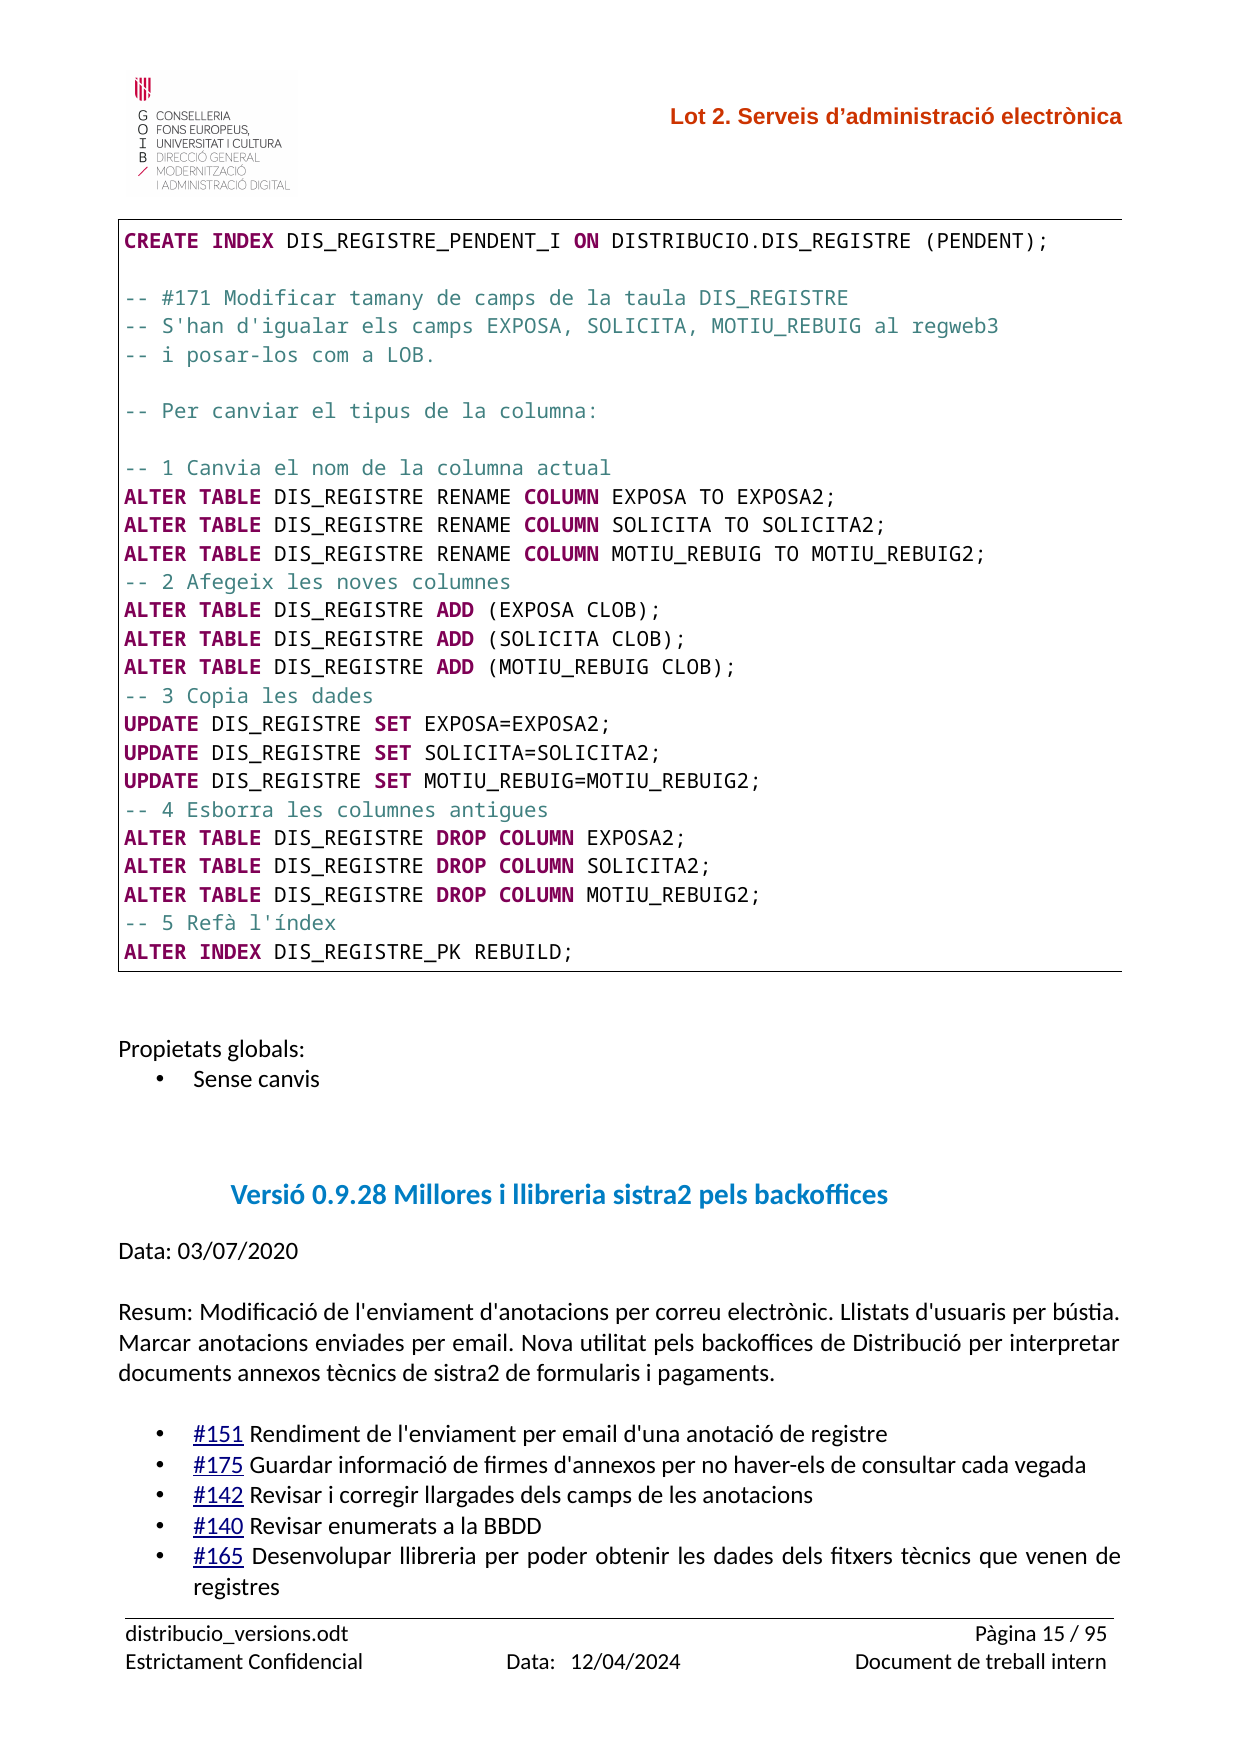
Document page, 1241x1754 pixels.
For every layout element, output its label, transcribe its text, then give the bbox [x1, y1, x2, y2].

picture [126, 70, 299, 197]
list Sense canvis [156, 1064, 1122, 1094]
text Resum: Modificació de l'enviament d'anotacions per correu electrònic. Llistats d'usuaris per bústia. Marcar anotacions enviades per email. Nova utilitat pels backoffices de Distribució per interpretar documents annexos tècnics de sistra2 de formularis i pagaments. [118, 1296, 1122, 1388]
list #140 Revisar enumerats a la BBDD [156, 1510, 1122, 1540]
subtitle Versió 0.9.28 Millores i llibreria sistra2 pels backoffices [153, 1176, 1122, 1211]
text Propietats globals: [118, 1033, 1122, 1064]
table_header CREATE INDEX DIS_REGISTRE_PENDENT_I ON DISTRIBUCIO.DIS_REGISTRE (PENDENT); -- #171 Modificar tamany de camps de la taula DIS_REGISTRE -- S'han d'igualar els camps EXPOSA, SOLICITA, MOTIU_REBUIG al regweb3 -- i posar-los com a LOB. -- Per canviar el tipus de la columna: -- 1 Canvia el nom de la columna actual ALTER TABLE DIS_REGISTRE RENAME COLUMN EXPOSA TO EXPOSA2; ALTER TABLE DIS_REGISTRE RENAME COLUMN SOLICITA TO SOLICITA2; ALTER TABLE DIS_REGISTRE RENAME COLUMN MOTIU_REBUIG TO MOTIU_REBUIG2; -- 2 Afegeix les noves columnes ALTER TABLE DIS_REGISTRE ADD (EXPOSA CLOB); ALTER TABLE DIS_REGISTRE ADD (SOLICITA CLOB); ALTER TABLE DIS_REGISTRE ADD (MOTIU_REBUIG CLOB); -- 3 Copia les dades UPDATE DIS_REGISTRE SET EXPOSA=EXPOSA2; UPDATE DIS_REGISTRE SET SOLICITA=SOLICITA2; UPDATE DIS_REGISTRE SET MOTIU_REBUIG=MOTIU_REBUIG2; -- 4 Esborra les columnes antigues ALTER TABLE DIS_REGISTRE DROP COLUMN EXPOSA2; ALTER TABLE DIS_REGISTRE DROP COLUMN SOLICITA2; ALTER TABLE DIS_REGISTRE DROP COLUMN MOTIU_REBUIG2; -- 5 Refà l'índex ALTER INDEX DIS_REGISTRE_PK REBUILD; [119, 220, 1122, 971]
list #165 Desenvolupar llibreria per poder obtenir les dades dels fitxers tècnics que venen de registres [156, 1540, 1122, 1601]
list #142 Revisar i corregir llargades dels camps de les anotacions [156, 1479, 1122, 1510]
list #175 Guardar informació de firmes d'annexos per no haver-els de consultar cada vegada [156, 1449, 1122, 1479]
list #151 Rendiment de l'enviament per email d'una anotació de registre [156, 1418, 1122, 1449]
text Data: 03/07/2020 [118, 1235, 1122, 1266]
